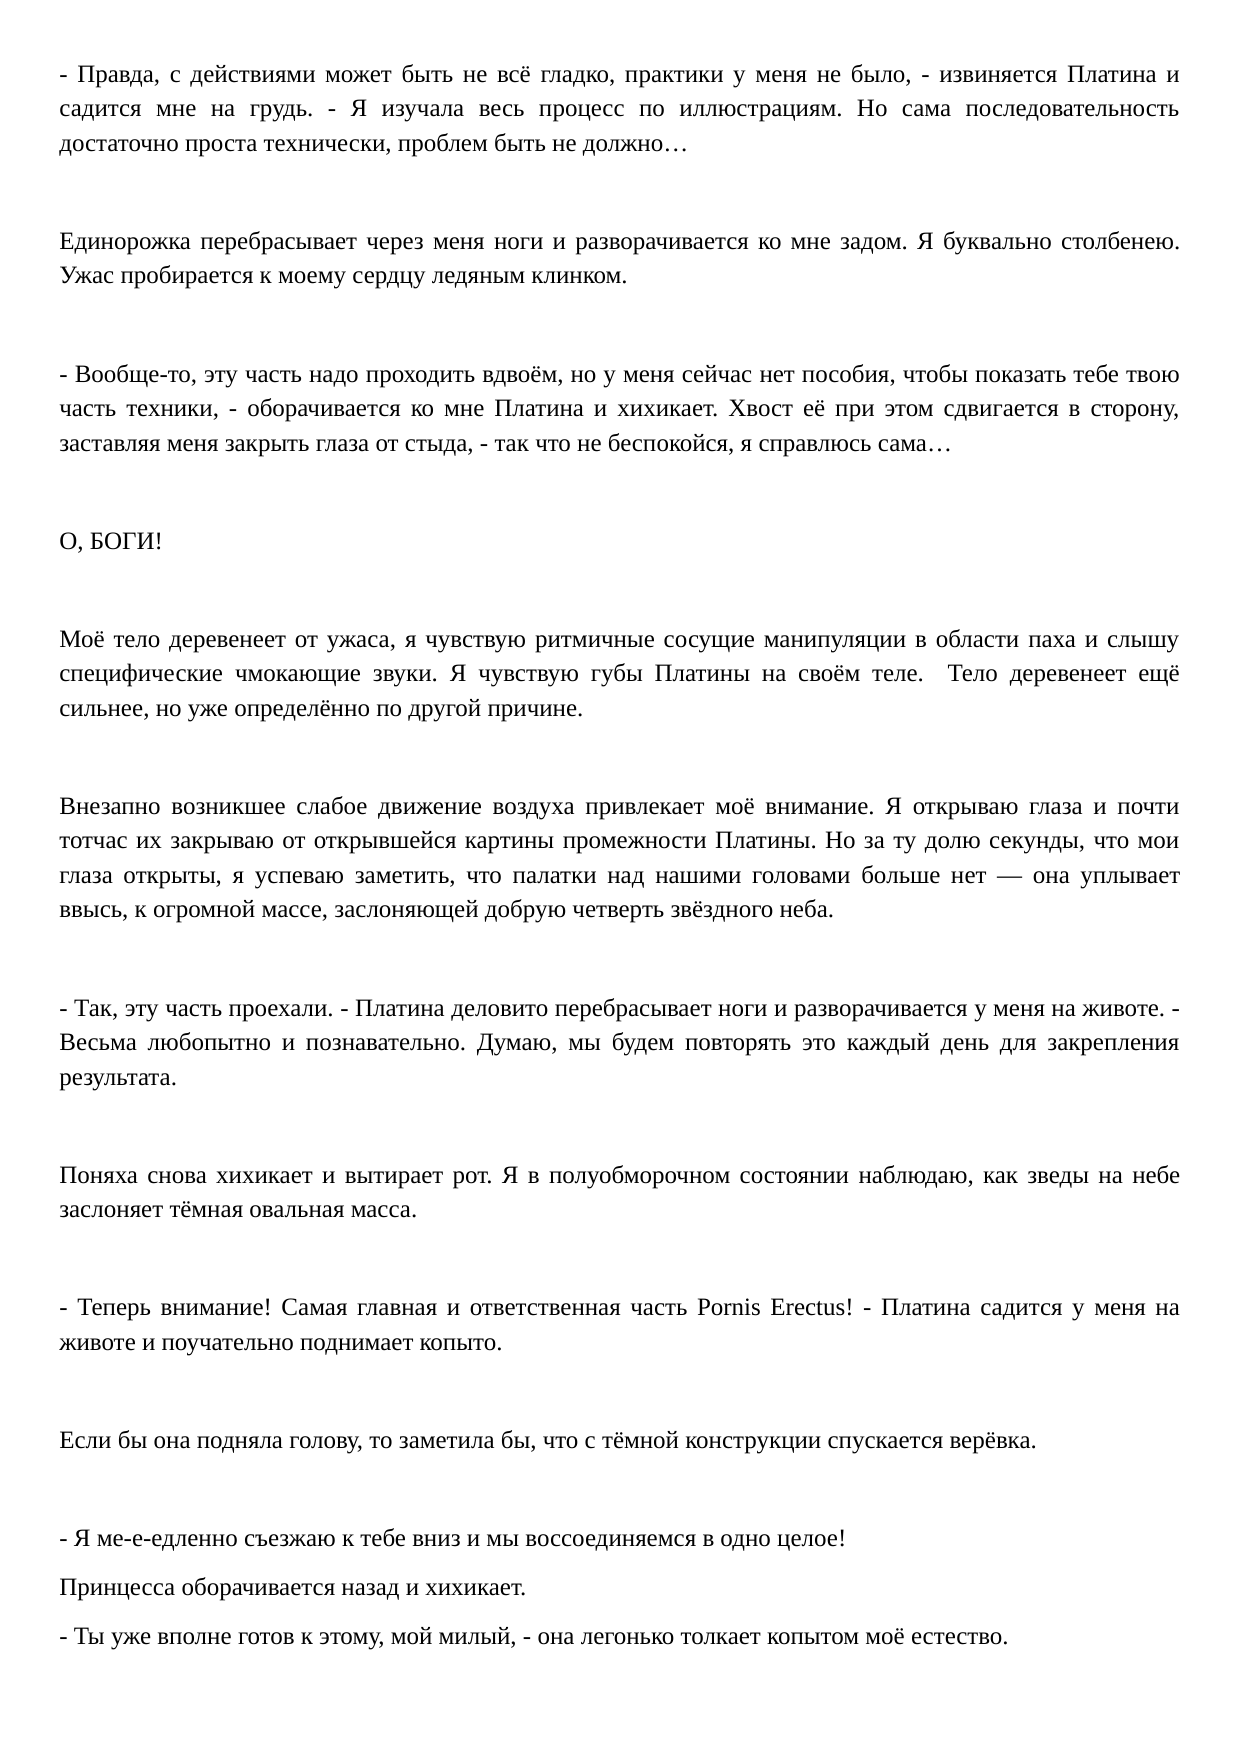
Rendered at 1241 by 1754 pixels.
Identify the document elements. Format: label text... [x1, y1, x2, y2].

text Единорожка перебрасывает через меня ноги и разворачивается ко мне задом. Я буквально столбенею. Ужас пробирается к моему сердцу ледяным клинком. [59, 226, 1181, 289]
text - Теперь внимание! Самая главная и ответственная часть Pornis Erectus! - Платина садится у меня на животе и поучательно поднимает копыто. [59, 1292, 1181, 1356]
text Если бы она подняла голову, то заметила бы, что с тёмной конструкции спускается верёвка. [59, 1425, 1181, 1454]
text - Правда, с действиями может быть не всё гладко, практики у меня не было, - извиняется Платина и садится мне на грудь. - Я изучала весь процесс по иллюстрациям. Но сама последовательность достаточно проста технически, проблем быть не должно… [59, 59, 1181, 157]
text Внезапно возникшее слабое движение воздуха привлекает моё внимание. Я открываю глаза и почти тотчас их закрываю от открывшейся картины промежности Платины. Но за ту долю секунды, что мои глаза открыты, я успеваю заметить, что палатки над нашими головами больше нет — она уплывает ввысь, к огромной массе, заслоняющей добрую четверть звёздного неба. [59, 791, 1181, 923]
text Поняха снова хихикает и вытирает рот. Я в полуобморочном состоянии наблюдаю, как зведы на небе заслоняет тёмная овальная масса. [59, 1160, 1181, 1223]
text - Так, эту часть проехали. - Платина деловито перебрасывает ноги и разворачивается у меня на животе. - Весьма любопытно и познавательно. Думаю, мы будем повторять это каждый день для закрепления результата. [59, 993, 1181, 1090]
text Моё тело деревенеет от ужаса, я чувствую ритмичные сосущие манипуляции в области паха и слышу специфические чмокающие звуки. Я чувствую губы Платины на своём теле. Тело деревенеет ещё сильнее, но уже определённо по другой причине. [59, 624, 1181, 722]
text - Ты уже вполне готов к этому, мой милый, - она легонько толкает копытом моё естество. [59, 1621, 1181, 1650]
text О, БОГИ! [59, 526, 1181, 554]
text - Я ме-е-едленно съезжаю к тебе вниз и мы воссоединяемся в одно целое! [59, 1523, 1181, 1552]
text Принцесса оборачивается назад и хихикает. [59, 1572, 1181, 1601]
text - Вообще-то, эту часть надо проходить вдвоём, но у меня сейчас нет пособия, чтобы показать тебе твою часть техники, - оборачивается ко мне Платина и хихикает. Хвост её при этом сдвигается в сторону, заставляя меня закрыть глаза от стыда, - так что не беспокойся, я справлюсь сама… [59, 359, 1181, 456]
